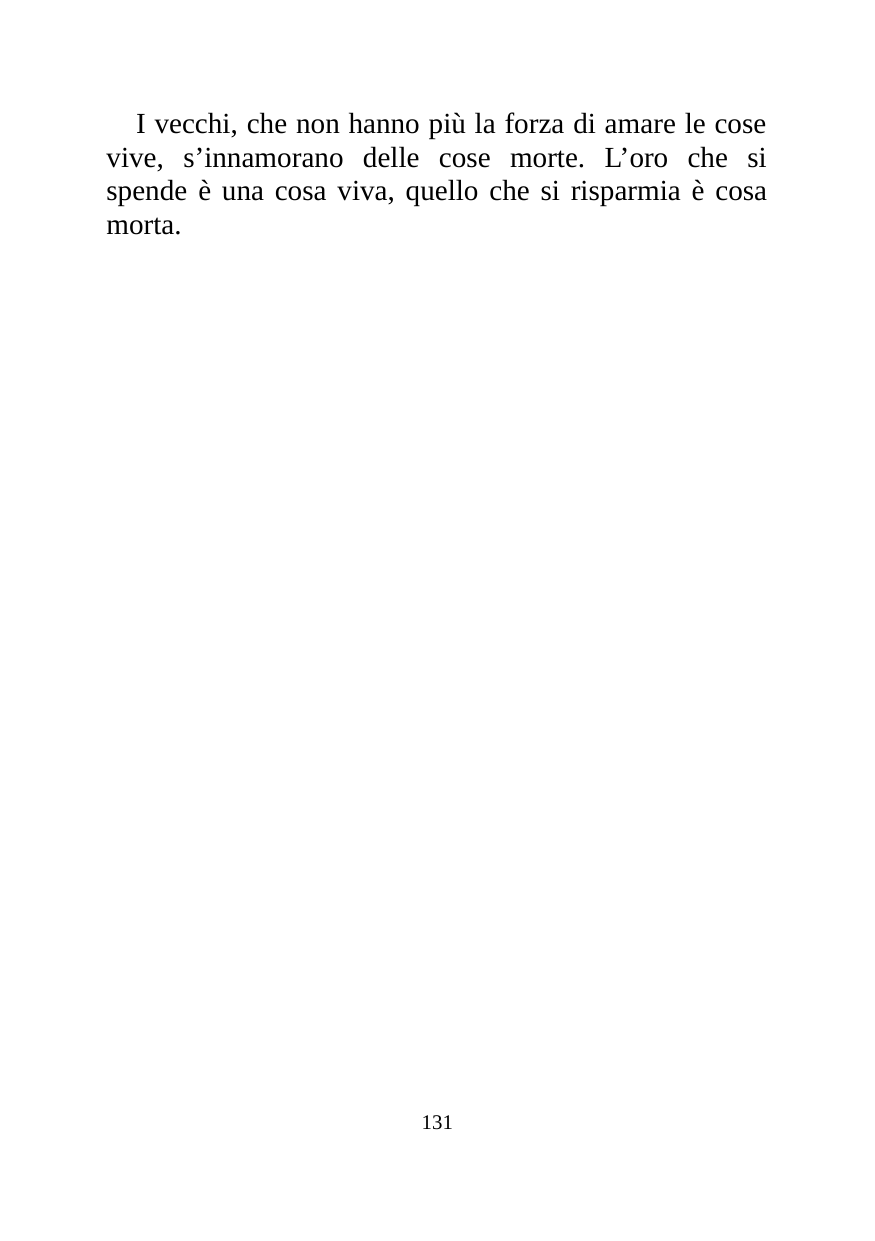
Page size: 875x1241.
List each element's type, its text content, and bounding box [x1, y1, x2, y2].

text I vecchi, che non hanno più la forza di amare le cose vive, s’innamorano delle cose morte. L’oro che si spende è una cosa viva, quello che si risparmia è cosa morta. [106, 106, 768, 240]
